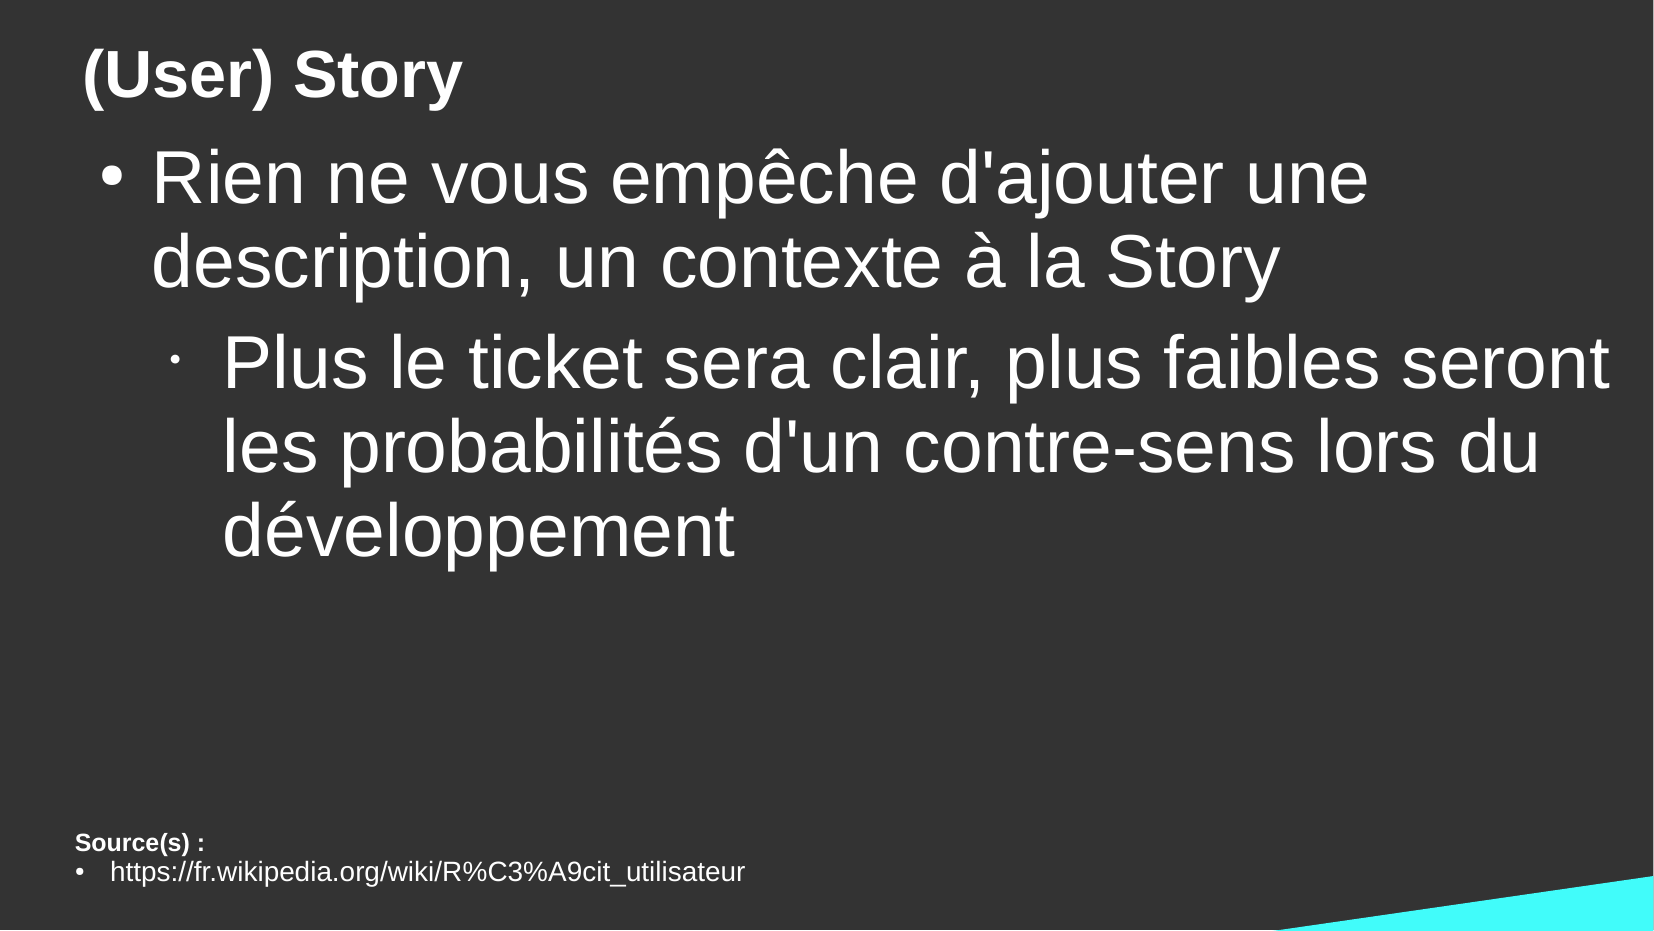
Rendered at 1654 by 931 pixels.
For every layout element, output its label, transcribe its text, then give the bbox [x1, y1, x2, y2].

text_box [1272, 875, 1654, 931]
list Rien ne vous empêche d'ajouter une description, un contexte à la Story Plus le ticket sera clair, plus faibles seront les probabilités d'un contre-sens lors du développement [80, 135, 1620, 777]
title (User) Story [82, 37, 1571, 122]
text_box Source(s) : https://fr.wikipedia.org/wiki/R%C3%A9cit_utilisateur [60, 821, 1546, 921]
